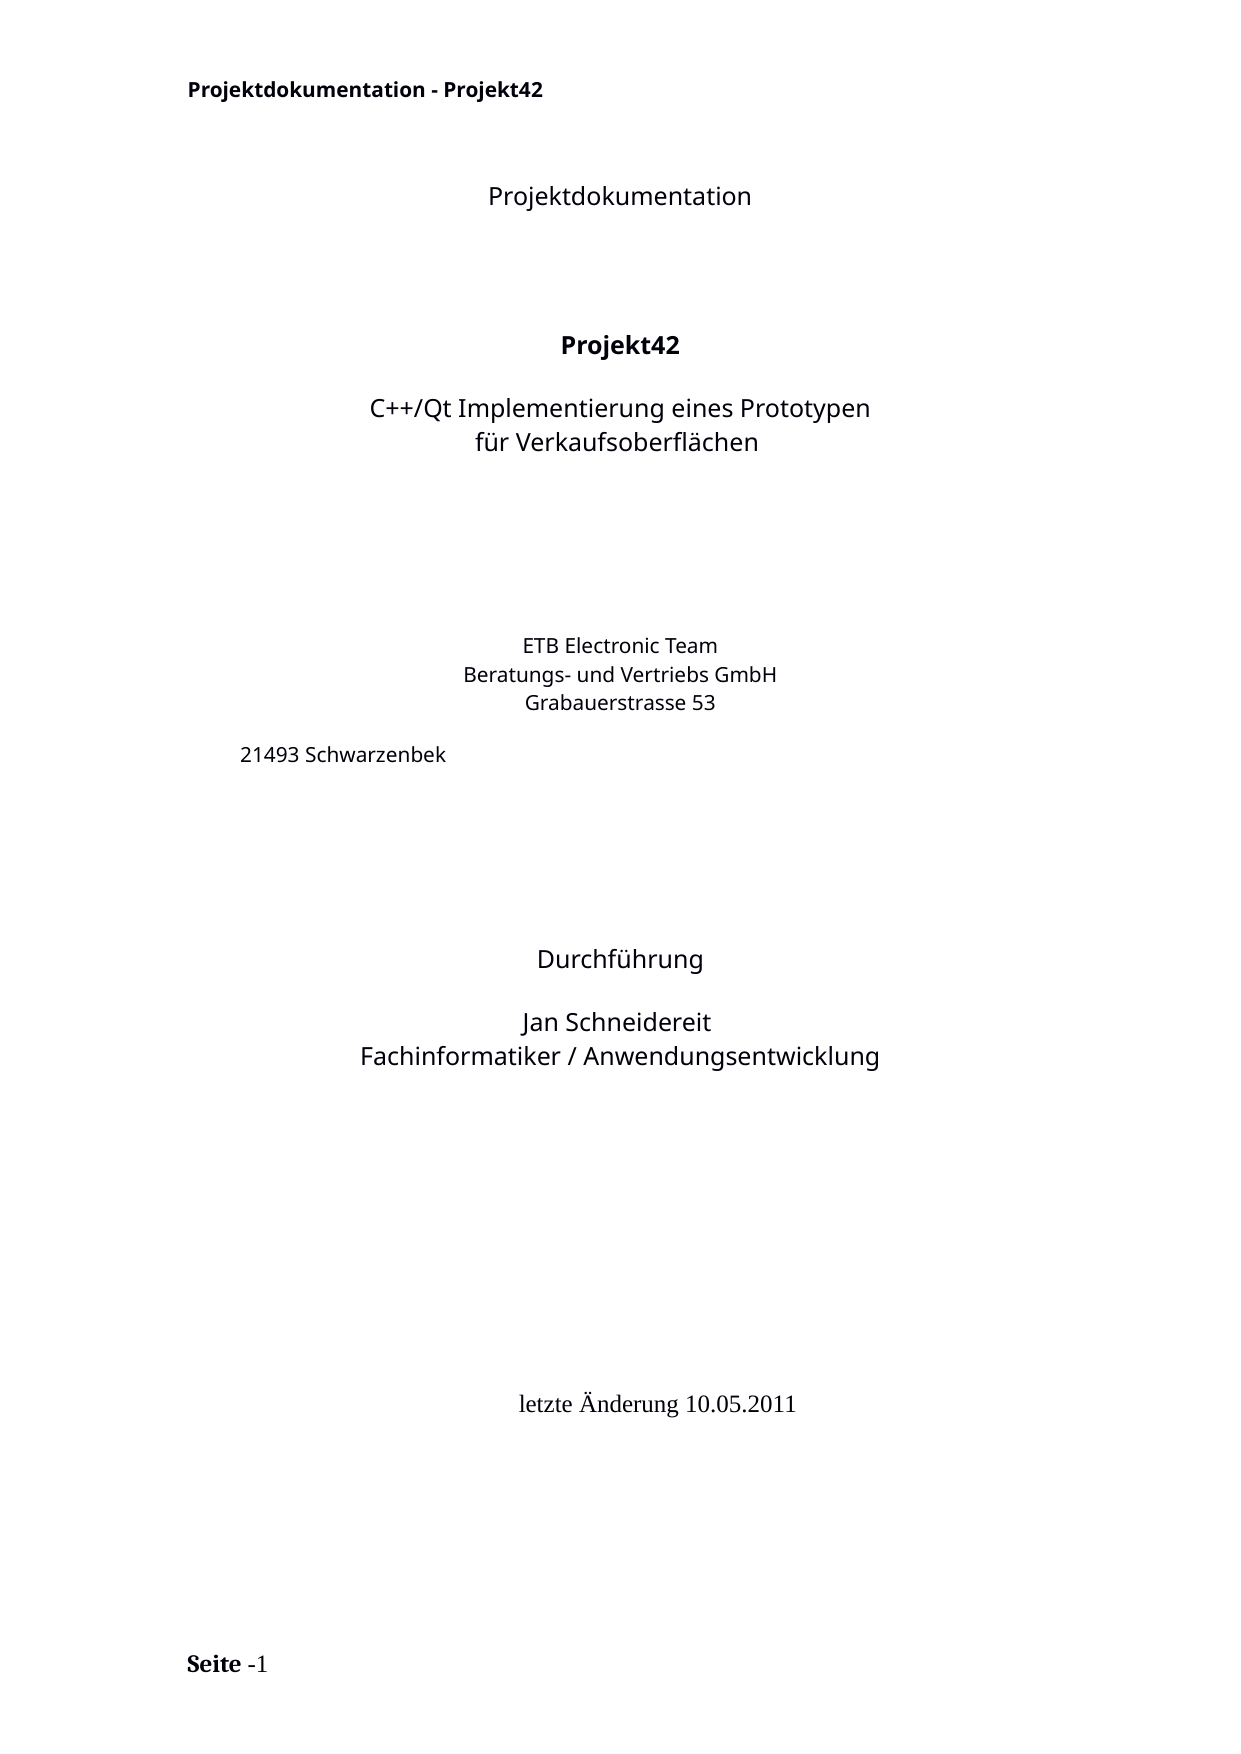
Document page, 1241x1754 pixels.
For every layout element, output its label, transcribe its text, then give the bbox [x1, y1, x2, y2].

text 21493 Schwarzenbek [187, 740, 1053, 769]
text Jan Schneidereit [187, 1005, 1053, 1039]
text letzte Änderung 10.05.2011 [262, 1389, 1053, 1418]
text Durchführung [187, 942, 1053, 976]
text Fachinformatiker / Anwendungsentwicklung [187, 1039, 1053, 1073]
text Grabauerstrasse 53 [187, 688, 1053, 717]
text Projekt42 [187, 328, 1053, 362]
text Beratungs- und Vertriebs GmbH [187, 660, 1053, 688]
text für Verkaufsoberflächen [187, 425, 1053, 459]
text Projektdokumentation [187, 179, 1053, 213]
text ETB Electronic Team [187, 631, 1053, 660]
text C++/Qt Implementierung eines Prototypen [187, 391, 1053, 425]
